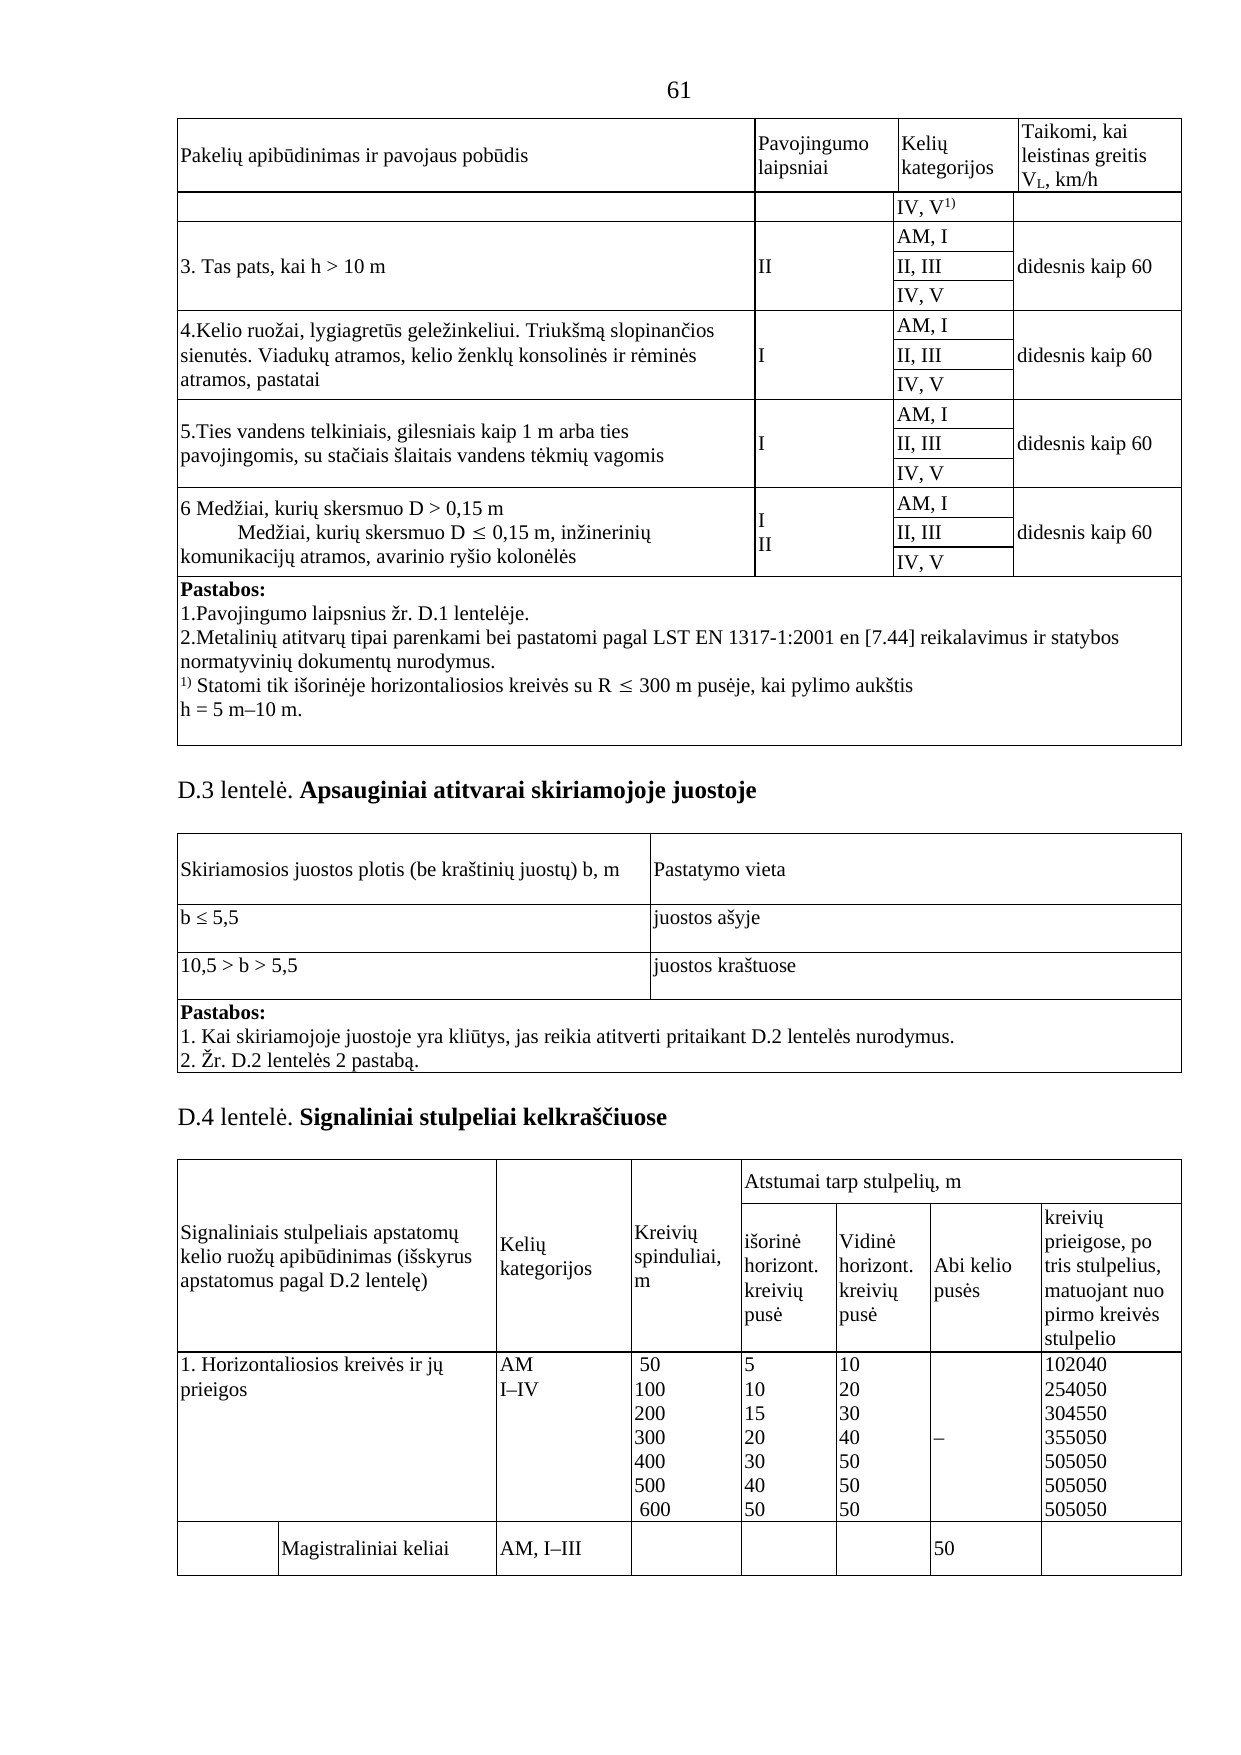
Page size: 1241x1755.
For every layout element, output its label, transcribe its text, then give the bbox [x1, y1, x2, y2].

table_cell Vidinė horizont. kreivių pusė [837, 1204, 930, 1351]
table_cell juostos kraštuose [651, 953, 1181, 999]
table_cell didesnis kaip 60 [1014, 311, 1181, 398]
table_cell I II [756, 488, 893, 576]
table_cell kreivių prieigose, po tris stulpelius, matuojant nuo pirmo kreivės stulpelio [1042, 1204, 1181, 1351]
table_header Kreivių spinduliai, m [632, 1160, 741, 1351]
table_cell Pastabos: 1.Pavojingumo laipsnius žr. D.1 lentelėje. 2.Metalinių atitvarų tipai parenkami bei pastatomi pagal LST EN 1317-1:2001 en [7.44] reikalavimus ir statybos normatyvinių dokumentų nurodymus. 1) Statomi tik išorinėje horizontaliosios kreivės su R  300 m pusėje, kai pylimo aukštis h = 5 m–10 m. [178, 577, 1181, 745]
table_cell AM, I [894, 222, 1013, 251]
table_cell IV, V [894, 370, 1013, 398]
table_cell 5.Ties vandens telkiniais, gilesniais kaip 1 m arba ties pavojingomis, su stačiais šlaitais vandens tėkmių vagomis [178, 400, 754, 487]
table_cell didesnis kaip 60 [1014, 222, 1181, 310]
table_cell AM, I [894, 488, 1013, 517]
table_cell IV, V [894, 281, 1013, 310]
table_cell II [756, 222, 893, 310]
table_cell AM, I [894, 400, 1013, 428]
table_header Atstumai tarp stulpelių, m [742, 1160, 1181, 1203]
table_cell 50 100 200 300 400 500 600 [632, 1353, 741, 1521]
table_cell [178, 193, 754, 221]
table_cell II, III [894, 340, 1013, 369]
table_cell Magistraliniai keliai [279, 1522, 496, 1575]
table_cell 50 [931, 1522, 1041, 1575]
table_cell didesnis kaip 60 [1014, 488, 1181, 576]
table_header Skiriamosios juostos plotis (be kraštinių juostų) b, m [178, 834, 650, 904]
table_cell Abi kelio pusės [931, 1204, 1041, 1351]
table_cell 5 10 15 20 30 40 50 [742, 1353, 836, 1521]
table_cell 1. Horizontaliosios kreivės ir jų prieigos [178, 1353, 496, 1521]
table_cell b ≤ 5,5 [178, 905, 650, 952]
table_cell [756, 193, 893, 221]
table_cell AM I–IV [497, 1353, 631, 1521]
table_cell IV, V [894, 459, 1013, 487]
table_cell 3. Tas pats, kai h > 10 m [178, 222, 754, 310]
table_cell 6 Medžiai, kurių skersmuo D > 0,15 m Medžiai, kurių skersmuo D  0,15 m, inžinerinių komunikacijų atramos, avarinio ryšio kolonėlės [178, 488, 754, 576]
table_cell AM, I [894, 311, 1013, 339]
table_header Pastatymo vieta [651, 834, 1181, 904]
text D.3 lentelė. Apsauginiai atitvarai skiriamojoje juostoje [177, 775, 1181, 804]
table_cell II, III [894, 429, 1013, 458]
table_cell 102040 254050 304550 355050 505050 505050 505050 [1042, 1353, 1181, 1521]
table_cell didesnis kaip 60 [1014, 400, 1181, 487]
table_cell [1042, 1522, 1181, 1575]
table_header Pakelių apibūdinimas ir pavojaus pobūdis [178, 119, 754, 191]
table_cell [632, 1522, 741, 1575]
table_cell 4.Kelio ruožai, lygiagretūs geležinkeliui. Triukšmą slopinančios sienutės. Viadukų atramos, kelio ženklų konsolinės ir rėminės atramos, pastatai [178, 311, 754, 398]
table_header Pavojingumo laipsniai [756, 119, 898, 191]
table_cell [178, 1522, 278, 1575]
table_cell – [931, 1353, 1041, 1521]
table_cell juostos ašyje [651, 905, 1181, 952]
table_cell [837, 1522, 930, 1575]
table_cell II, III [894, 252, 1013, 280]
text D.4 lentelė. Signaliniai stulpeliai kelkraščiuose [177, 1102, 1181, 1131]
table_cell [742, 1522, 836, 1575]
table_cell 10 20 30 40 50 50 50 [837, 1353, 930, 1521]
table_cell IV, V1) [894, 193, 1013, 221]
table_cell II, III [894, 518, 1013, 546]
table_cell AM, I–III [497, 1522, 631, 1575]
table_cell išorinė horizont. kreivių pusė [742, 1204, 836, 1351]
table_cell I [756, 400, 893, 487]
table_cell I [756, 311, 893, 398]
table_cell Pastabos: 1. Kai skiriamojoje juostoje yra kliūtys, jas reikia atitverti pritaikant D.2 lentelės nurodymus. 2. Žr. D.2 lentelės 2 pastabą. [178, 1000, 1181, 1072]
table_header Kelių kategorijos [497, 1160, 631, 1351]
table_cell [1014, 193, 1181, 221]
table_header Kelių kategorijos [899, 119, 1018, 191]
table_header Taikomi, kai leistinas greitis VL, km/h [1019, 119, 1181, 191]
table_header Signaliniais stulpeliais apstatomų kelio ruožų apibūdinimas (išskyrus apstatomus pagal D.2 lentelę) [178, 1160, 496, 1351]
table_cell 10,5 > b > 5,5 [178, 953, 650, 999]
table_cell IV, V [894, 548, 1013, 576]
